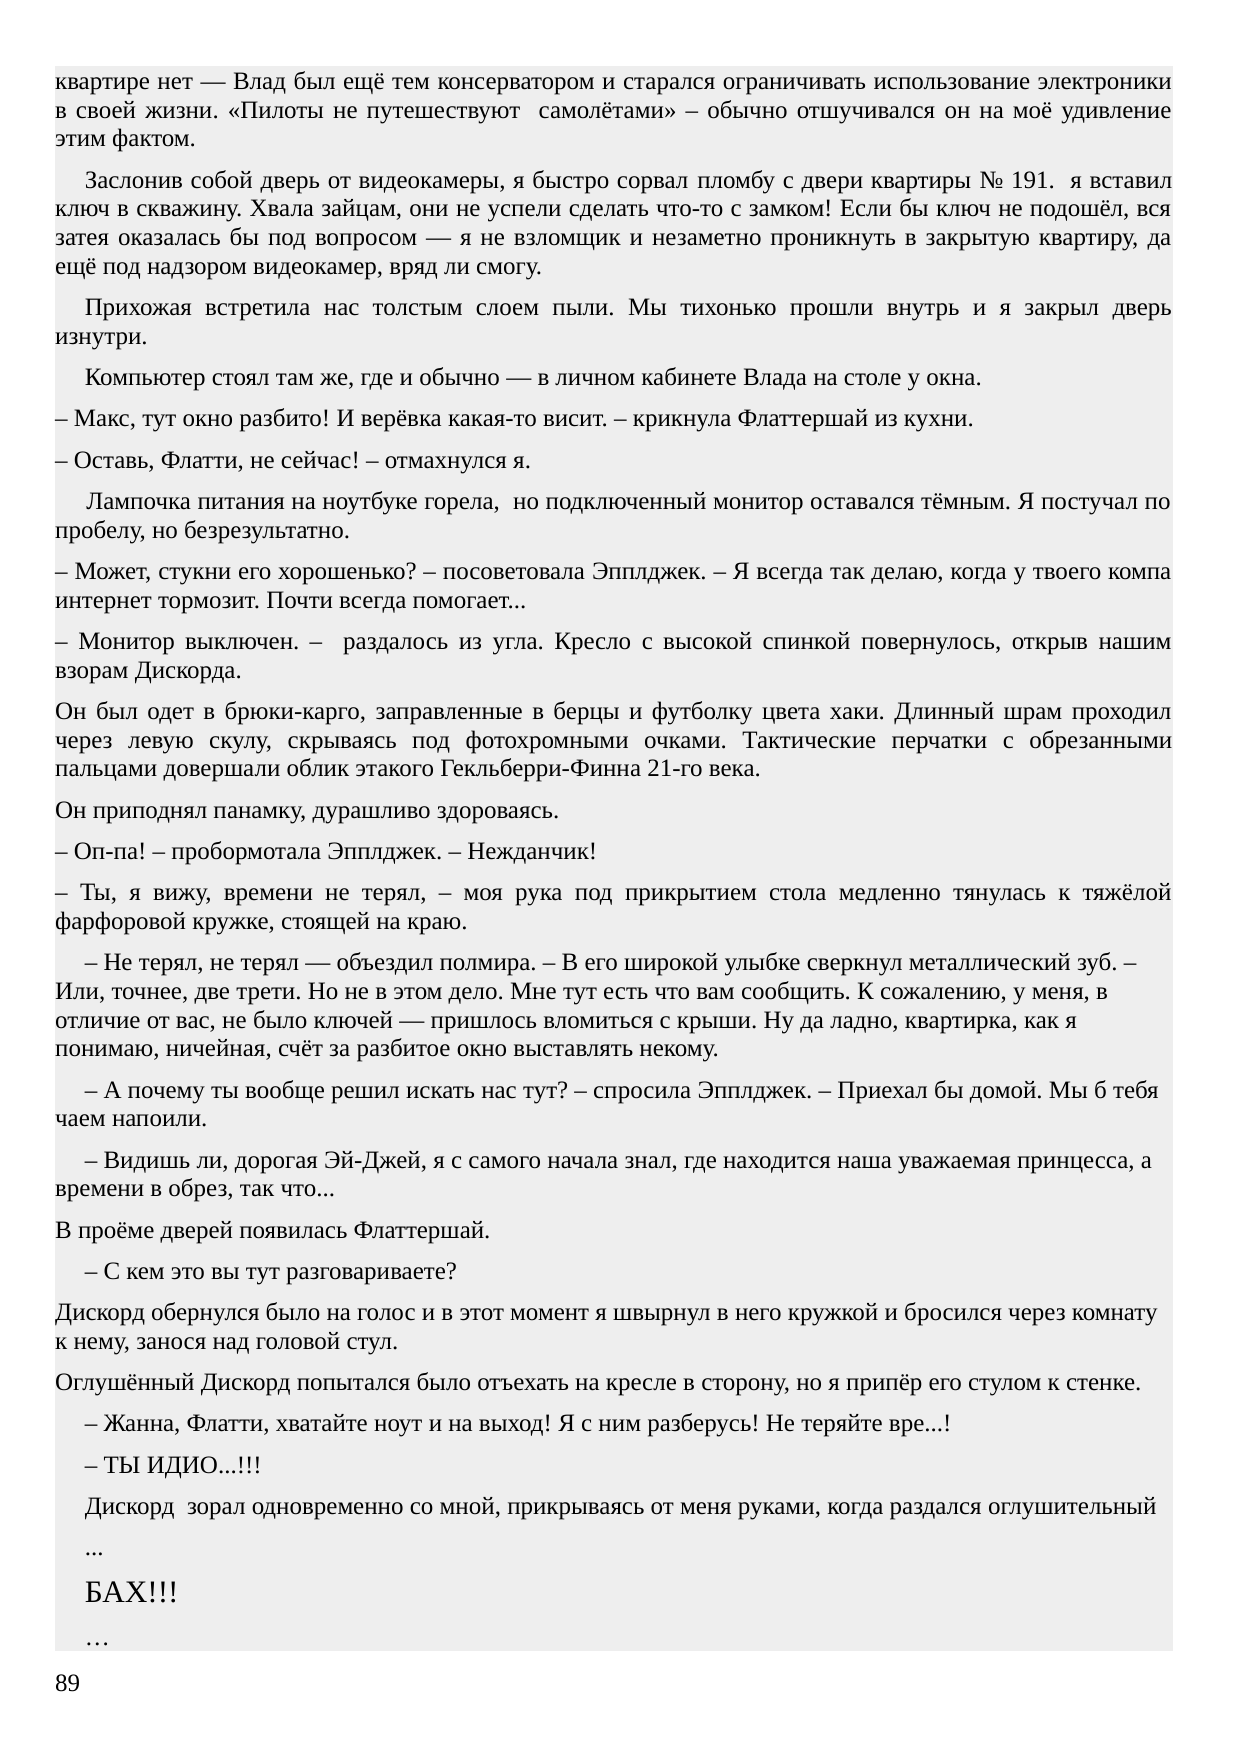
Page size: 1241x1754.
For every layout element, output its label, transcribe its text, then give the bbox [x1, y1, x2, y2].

text – Видишь ли, дорогая Эй-Джей, я с самого начала знал, где находится наша уважаемая принцесса, а времени в обрез, так что... [55, 1145, 1173, 1202]
text … [55, 1622, 1173, 1651]
text – С кем это вы тут разговариваете? [55, 1256, 1173, 1285]
text – Оставь, Флатти, не сейчас! – отмахнулся я. [55, 445, 1173, 473]
text – Макс, тут окно разбито! И верёвка какая-то висит. – крикнула Флаттершай из кухни. [55, 403, 1173, 432]
text – Жанна, Флатти, хватайте ноут и на выход! Я с ним разберусь! Не теряйте вре...! [55, 1408, 1173, 1437]
text – Оп-па! – пробормотала Эпплджек. – Нежданчик! [55, 836, 1173, 865]
text БАХ!!! [55, 1573, 1173, 1609]
text Он был одет в брюки-карго, заправленные в берцы и футболку цвета хаки. Длинный шрам проходил через левую скулу, скрываясь под фотохромными очками. Тактические перчатки с обрезанными пальцами довершали облик этакого Гекльберри-Финна 21-го века. [55, 696, 1173, 782]
text Заслонив собой дверь от видеокамеры, я быстро сорвал пломбу с двери квартиры № 191. я вставил ключ в скважину. Хвала зайцам, они не успели сделать что-то с замком! Если бы ключ не подошёл, вся затея оказалась бы под вопросом — я не взломщик и незаметно проникнуть в закрытую квартиру, да ещё под надзором видеокамер, вряд ли смогу. [55, 165, 1173, 280]
text Он приподнял панамку, дурашливо здороваясь. [55, 795, 1173, 823]
text Прихожая встретила нас толстым слоем пыли. Мы тихонько прошли внутрь и я закрыл дверь изнутри. [55, 292, 1173, 350]
text Оглушённый Дискорд попытался было отъехать на кресле в сторону, но я припёр его стулом к стенке. [55, 1367, 1173, 1396]
text ... [55, 1532, 1173, 1561]
text квартире нет — Влад был ещё тем консерватором и старался ограничивать использование электроники в своей жизни. «Пилоты не путешествуют самолётами» – обычно отшучивался он на моё удивление этим фактом. [55, 66, 1173, 152]
text – Не терял, не терял — объездил полмира. – В его широкой улыбке сверкнул металлический зуб. – Или, точнее, две трети. Но не в этом дело. Мне тут есть что вам сообщить. К сожалению, у меня, в отличие от вас, не было ключей — пришлось вломиться с крыши. Ну да ладно, квартирка, как я понимаю, ничейная, счёт за разбитое окно выставлять некому. [55, 947, 1173, 1062]
text – Монитор выключен. – раздалось из угла. Кресло с высокой спинкой повернулось, открыв нашим взорам Дискорда. [55, 626, 1173, 683]
list Дискорд обернулся было на голос и в этот момент я швырнул в него кружкой и бросился через комнату к нему, занося над головой стул. [55, 1297, 1173, 1355]
text – Ты, я вижу, времени не терял, – моя рука под прикрытием стола медленно тянулась к тяжёлой фарфоровой кружке, стоящей на краю. [55, 877, 1173, 935]
text – А почему ты вообще решил искать нас тут? – спросила Эпплджек. – Приехал бы домой. Мы б тебя чаем напоили. [55, 1075, 1173, 1132]
text Компьютер стоял там же, где и обычно — в личном кабинете Влада на столе у окна. [55, 362, 1173, 391]
text Лампочка питания на ноутбуке горела, но подключенный монитор оставался тёмным. Я постучал по пробелу, но безрезультатно. [55, 486, 1173, 543]
text – Может, стукни его хорошенько? – посоветовала Эпплджек. – Я всегда так делаю, когда у твоего компа интернет тормозит. Почти всегда помогает... [55, 556, 1173, 613]
text – ТЫ ИДИО...!!! [55, 1450, 1173, 1478]
text Дискорд зорал одновременно со мной, прикрываясь от меня руками, когда раздался оглушительный [55, 1491, 1173, 1520]
text В проёме дверей появилась Флаттершай. [55, 1215, 1173, 1243]
